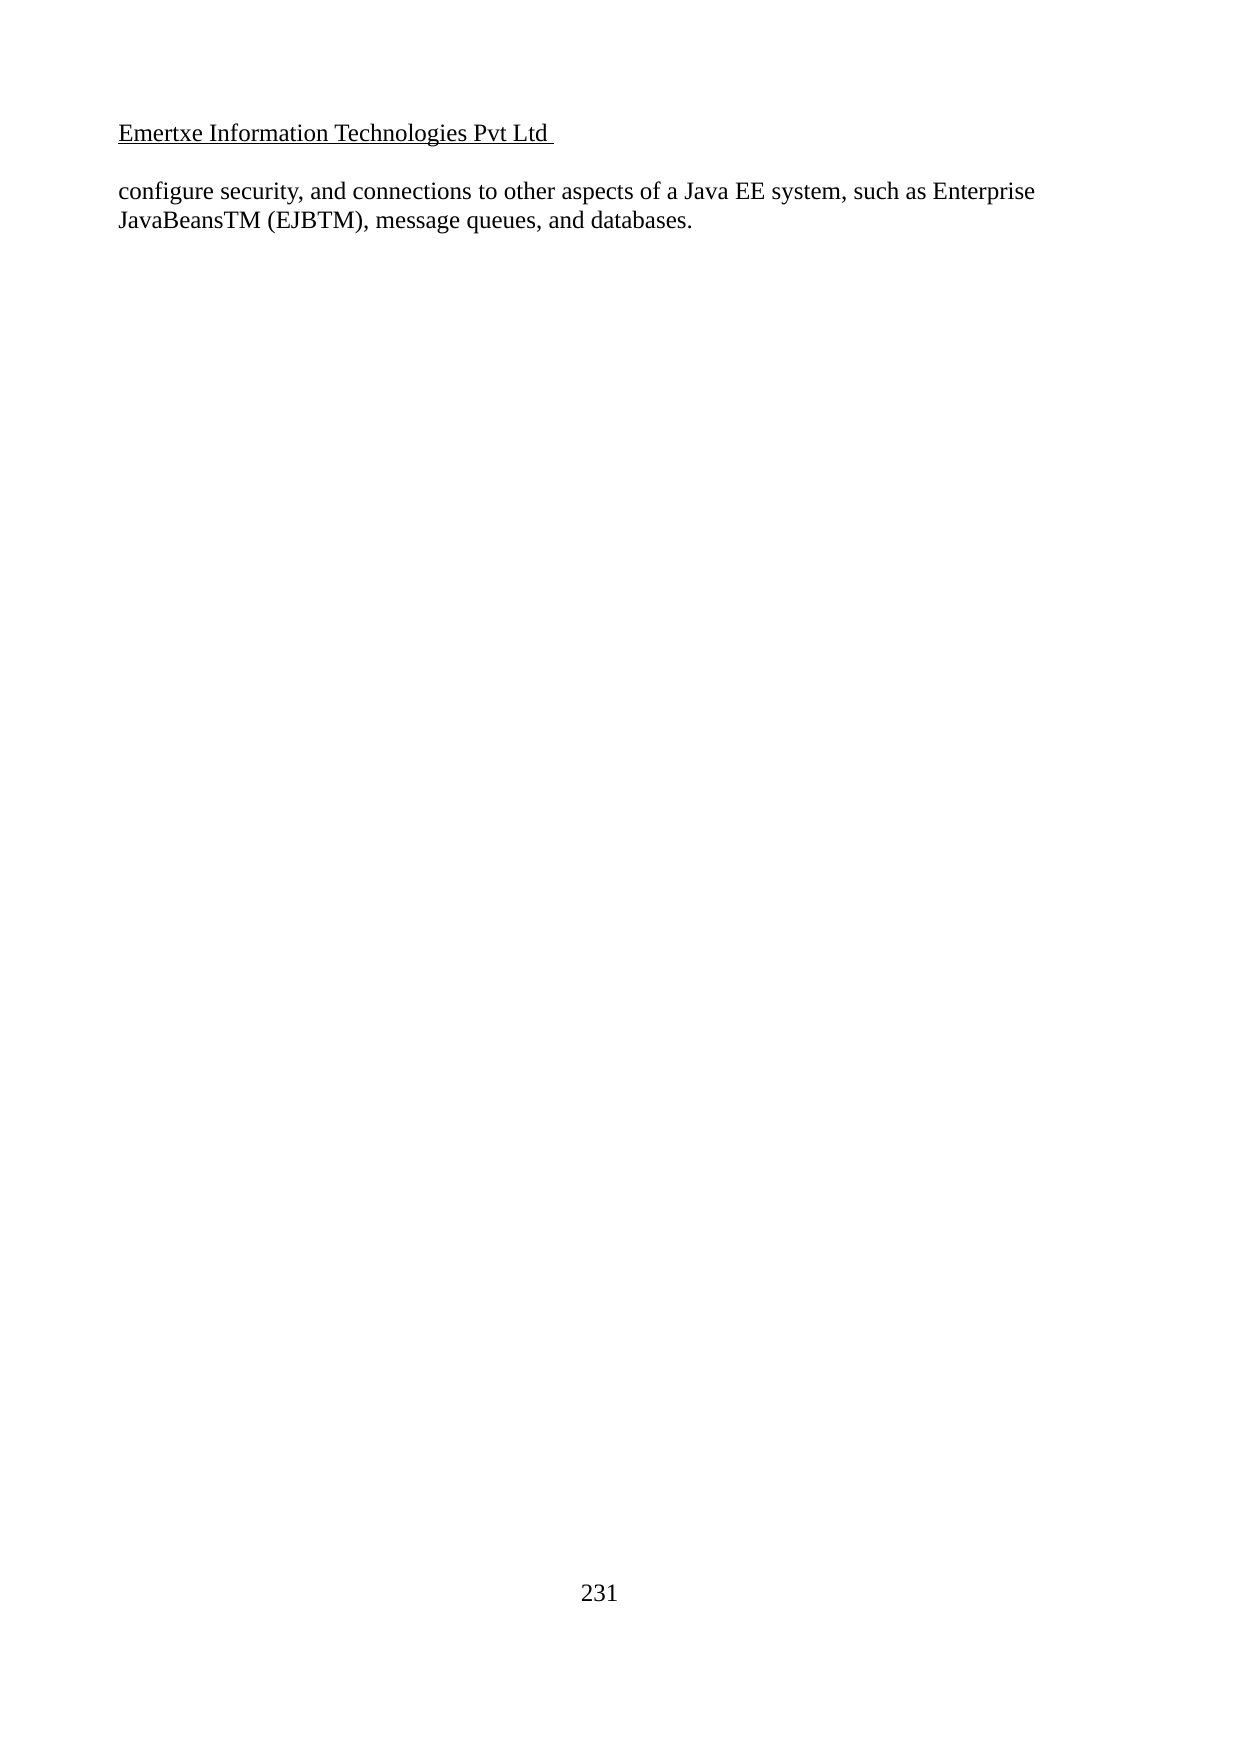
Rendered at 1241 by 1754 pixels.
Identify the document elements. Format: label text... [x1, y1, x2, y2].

text configure security, and connections to other aspects of a Java EE system, such as Enterprise JavaBeansTM (EJBTM), message queues, and databases. [118, 176, 1122, 234]
